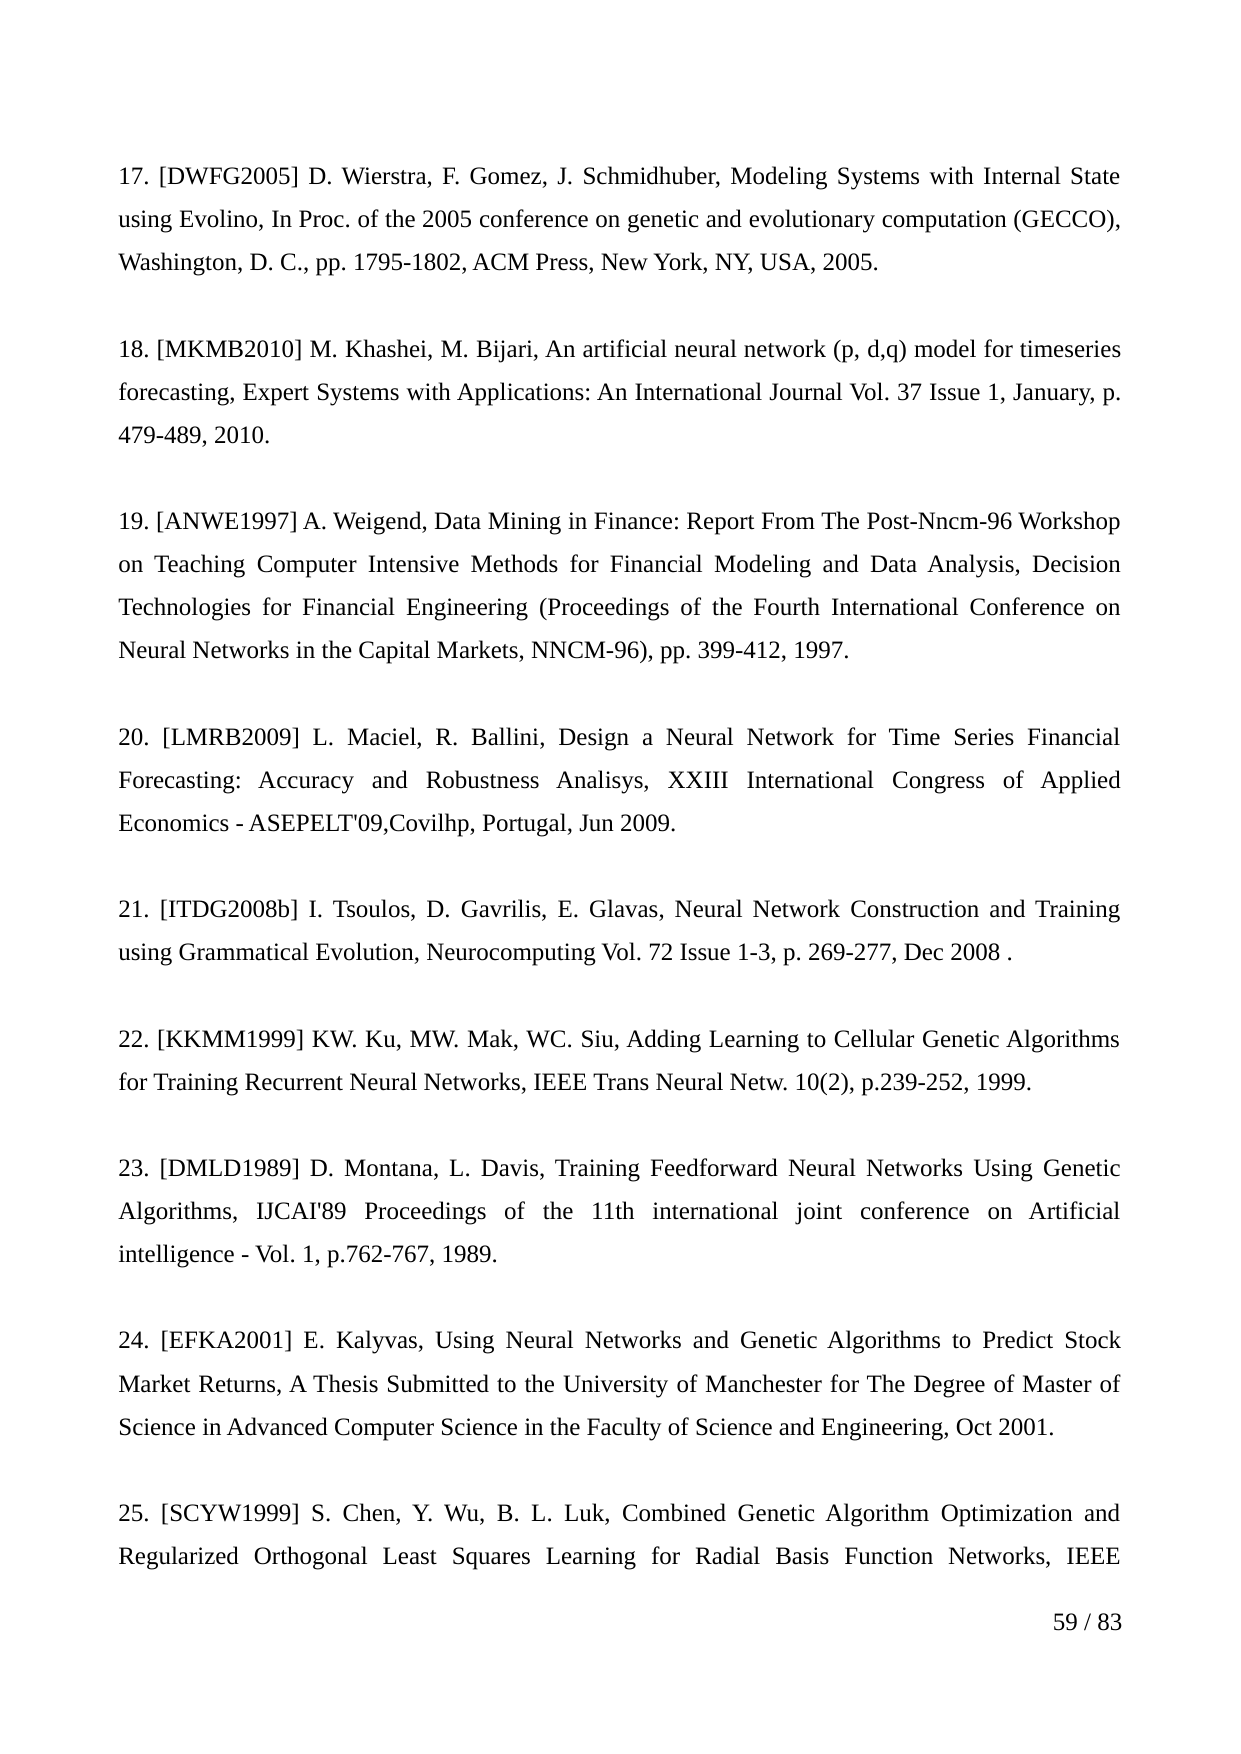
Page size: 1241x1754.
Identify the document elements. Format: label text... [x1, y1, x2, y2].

text 21. [ITDG2008b] I. Tsoulos, D. Gavrilis, E. Glavas, Neural Network Construction and Training using Grammatical Evolution, Neurocomputing Vol. 72 Issue 1-3, p. 269-277, Dec 2008 . [118, 894, 1122, 966]
text 23. [DMLD1989] D. Montana, L. Davis, Training Feedforward Neural Networks Using Genetic Algorithms, IJCAI'89 Proceedings of the 11th international joint conference on Artificial intelligence - Vol. 1, p.762-767, 1989. [118, 1153, 1122, 1268]
text 24. [EFKA2001] E. Kalyvas, Using Neural Networks and Genetic Algorithms to Predict Stock Market Returns, A Thesis Submitted to the University of Manchester for The Degree of Master of Science in Advanced Computer Science in the Faculty of Science and Engineering, Oct 2001. [118, 1326, 1122, 1441]
text 25. [SCYW1999] S. Chen, Y. Wu, B. L. Luk, Combined Genetic Algorithm Optimization and Regularized Orthogonal Least Squares Learning for Radial Basis Function Networks, IEEE [118, 1498, 1122, 1570]
text 17. [DWFG2005] D. Wierstra, F. Gomez, J. Schmidhuber, Modeling Systems with Internal State using Evolino, In Proc. of the 2005 conference on genetic and evolutionary computation (GECCO), Washington, D. C., pp. 1795-1802, ACM Press, New York, NY, USA, 2005. [118, 161, 1122, 276]
text 19. [ANWE1997] A. Weigend, Data Mining in Finance: Report From The Post-Nncm-96 Workshop on Teaching Computer Intensive Methods for Financial Modeling and Data Analysis, Decision Technologies for Financial Engineering (Proceedings of the Fourth International Conference on Neural Networks in the Capital Markets, NNCM-96), pp. 399-412, 1997. [118, 506, 1122, 664]
text 20. [LMRB2009] L. Maciel, R. Ballini, Design a Neural Network for Time Series Financial Forecasting: Accuracy and Robustness Analisys, XXIII International Congress of Applied Economics - ASEPELT'09,Covilhp, Portugal, Jun 2009. [118, 722, 1122, 837]
text 18. [MKMB2010] M. Khashei, M. Bijari, An artificial neural network (p, d,q) model for timeseries forecasting, Expert Systems with Applications: An International Journal Vol. 37 Issue 1, January, p. 479-489, 2010. [118, 334, 1122, 449]
text 22. [KKMM1999] KW. Ku, MW. Mak, WC. Siu, Adding Learning to Cellular Genetic Algorithms for Training Recurrent Neural Networks, IEEE Trans Neural Netw. 10(2), p.239-252, 1999. [118, 1024, 1122, 1096]
